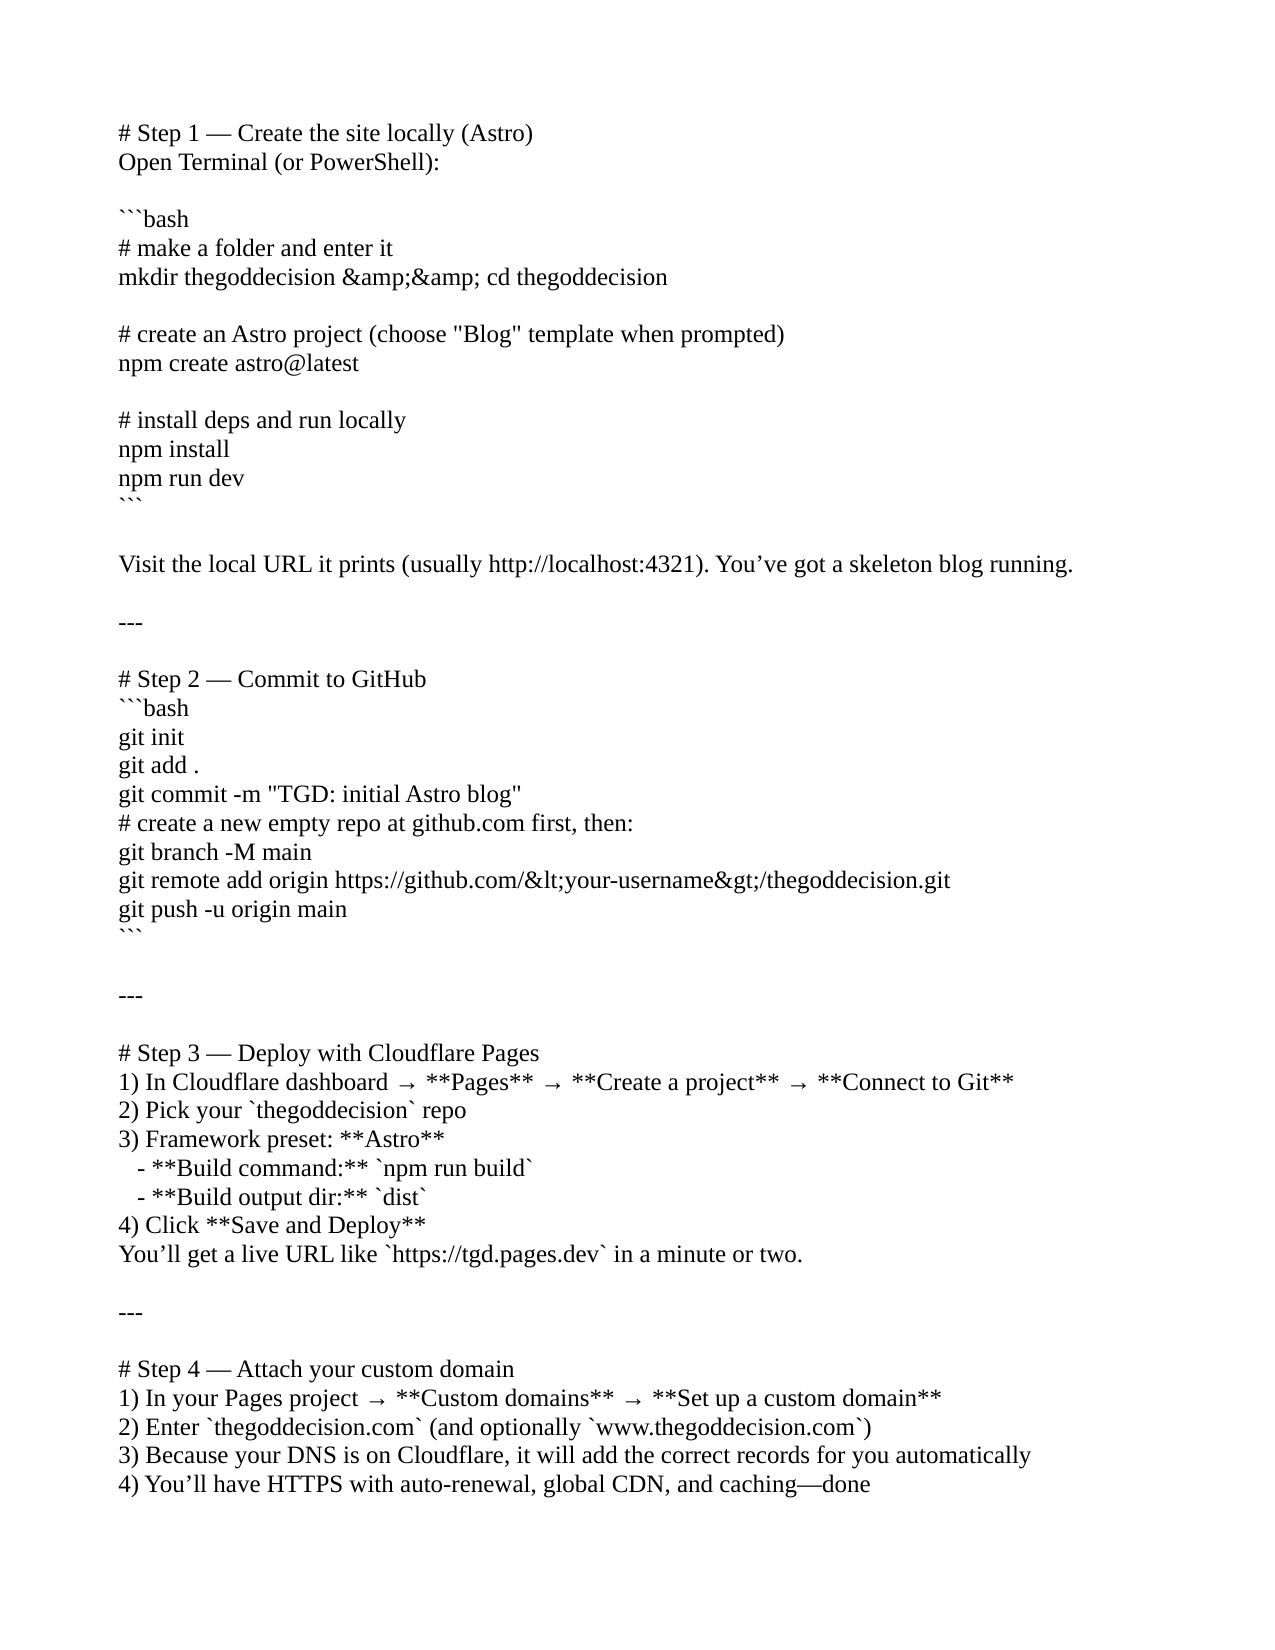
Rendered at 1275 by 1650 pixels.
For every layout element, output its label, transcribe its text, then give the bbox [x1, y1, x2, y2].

text mkdir thegoddecision &amp;&amp; cd thegoddecision [118, 262, 1157, 291]
text # Step 3 — Deploy with Cloudflare Pages [118, 1038, 1157, 1067]
text npm create astro@latest [118, 348, 1157, 377]
text Visit the local URL it prints (usually http://localhost:4321). You’ve got a skeleton blog running. [118, 549, 1157, 578]
text You’ll get a live URL like `https://tgd.pages.dev` in a minute or two. [118, 1239, 1157, 1268]
text 3) Because your DNS is on Cloudflare, it will add the correct records for you automatically [118, 1441, 1157, 1469]
text # create an Astro project (choose "Blog" template when prompted) [118, 319, 1157, 348]
text 2) Pick your `thegoddecision` repo [118, 1096, 1157, 1124]
text - **Build output dir:** `dist` [118, 1182, 1157, 1211]
text - **Build command:** `npm run build` [118, 1153, 1157, 1182]
text 2) Enter `thegoddecision.com` (and optionally `www.thegoddecision.com`) [118, 1412, 1157, 1441]
text npm run dev [118, 463, 1157, 492]
text git add . [118, 751, 1157, 779]
text ``` [118, 492, 1157, 521]
text 4) You’ll have HTTPS with auto-renewal, global CDN, and caching—done [118, 1469, 1157, 1498]
text # create a new empty repo at github.com first, then: [118, 808, 1157, 837]
text 1) In your Pages project → **Custom domains** → **Set up a custom domain** [118, 1383, 1157, 1412]
text # Step 1 — Create the site locally (Astro) [118, 118, 1157, 147]
text npm install [118, 434, 1157, 463]
text --- [118, 1297, 1157, 1326]
text # Step 2 — Commit to GitHub [118, 664, 1157, 693]
text ``` [118, 923, 1157, 952]
text --- [118, 981, 1157, 1009]
text git commit -m "TGD: initial Astro blog" [118, 779, 1157, 808]
text Open Terminal (or PowerShell): [118, 147, 1157, 176]
text git branch -M main [118, 837, 1157, 866]
text 1) In Cloudflare dashboard → **Pages** → **Create a project** → **Connect to Git** [118, 1067, 1157, 1096]
text # make a folder and enter it [118, 233, 1157, 262]
text # Step 4 — Attach your custom domain [118, 1354, 1157, 1383]
text 3) Framework preset: **Astro** [118, 1124, 1157, 1153]
text git init [118, 722, 1157, 751]
text # install deps and run locally [118, 406, 1157, 434]
text 4) Click **Save and Deploy** [118, 1211, 1157, 1239]
text git push -u origin main [118, 894, 1157, 923]
text --- [118, 607, 1157, 636]
text git remote add origin https://github.com/&lt;your-username&gt;/thegoddecision.git [118, 866, 1157, 894]
text ```bash [118, 204, 1157, 233]
text ```bash [118, 693, 1157, 722]
